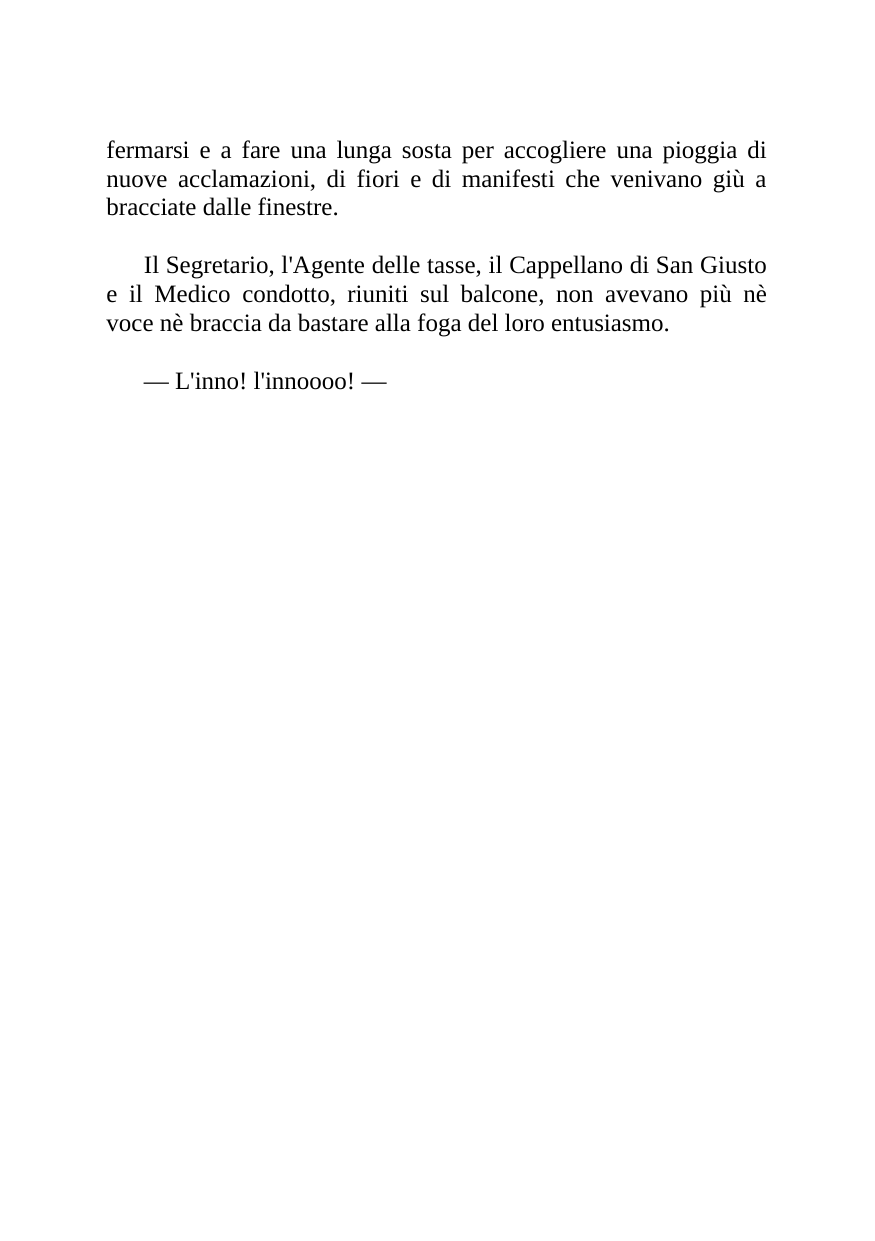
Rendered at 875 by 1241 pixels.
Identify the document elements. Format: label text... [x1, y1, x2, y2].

text Il Segretario, l'Agente delle tasse, il Cappellano di San Giusto e il Medico condotto, riuniti sul balcone, non avevano più nè voce nè braccia da bastare alla foga del loro entusiasmo. [106, 250, 768, 337]
text — L'inno! l'innoooo! — [106, 366, 768, 394]
text fermarsi e a fare una lunga sosta per accogliere una pioggia di nuove acclamazioni, di fiori e di manifesti che venivano giù a bracciate dalle finestre. [106, 135, 768, 221]
